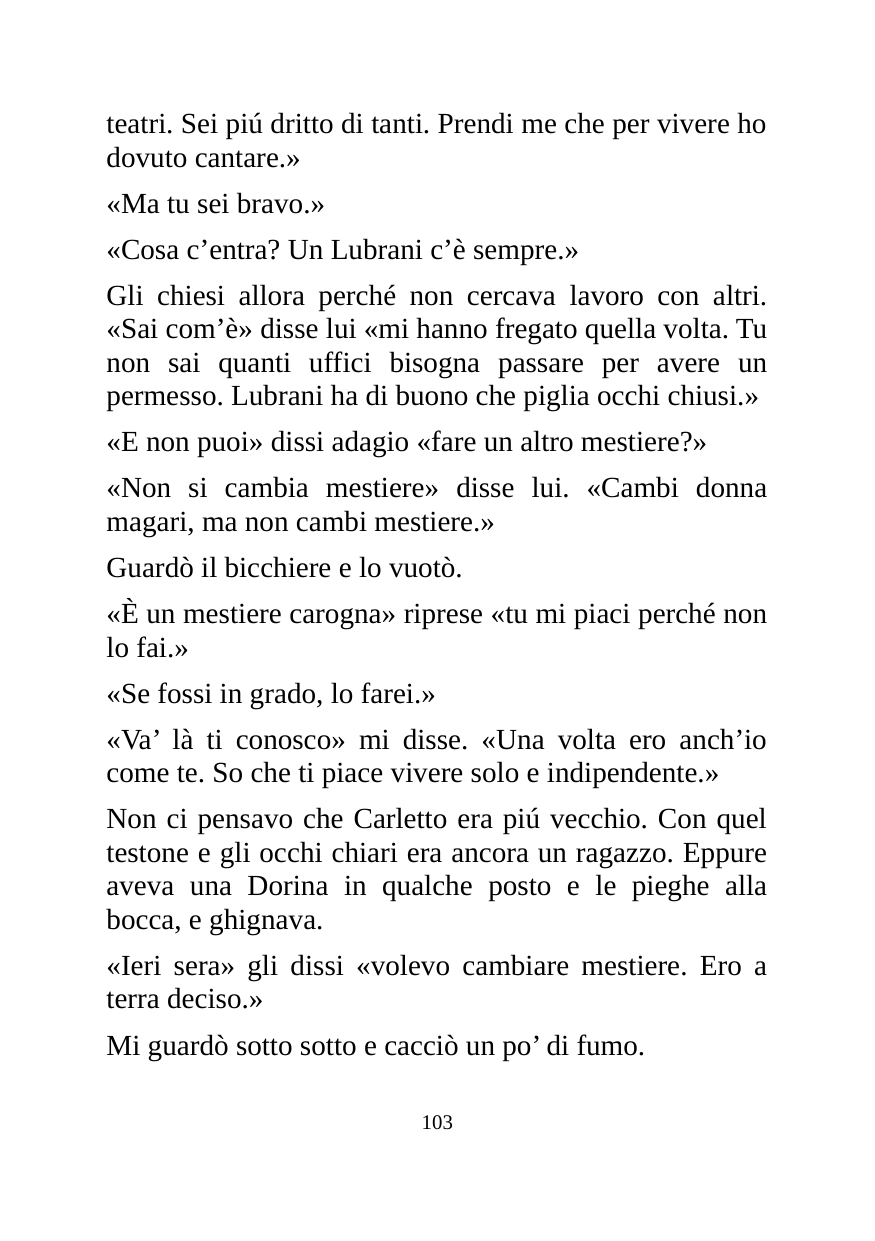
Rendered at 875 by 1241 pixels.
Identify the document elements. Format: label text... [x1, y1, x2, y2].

text «Se fossi in grado, lo farei.» [106, 676, 768, 709]
text «È un mestiere carogna» riprese «tu mi piaci perché non lo fai.» [106, 596, 768, 663]
text Non ci pensavo che Carletto era piú vecchio. Con quel testone e gli occhi chiari era ancora un ragazzo. Eppure aveva una Dorina in qualche posto e le pieghe alla bocca, e ghignava. [106, 801, 768, 936]
text «Ieri sera» gli dissi «volevo cambiare mestiere. Ero a terra deciso.» [106, 948, 768, 1015]
text Guardò il bicchiere e lo vuotò. [106, 550, 768, 584]
text «Ma tu sei bravo.» [106, 186, 768, 219]
text «E non puoi» dissi adagio «fare un altro mestiere?» [106, 424, 768, 458]
text Gli chiesi allora perché non cercava lavoro con altri. «Sai com’è» disse lui «mi hanno fregato quella volta. Tu non sai quanti uffici bisogna passare per avere un permesso. Lubrani ha di buono che piglia occhi chiusi.» [106, 278, 768, 412]
text Mi guardò sotto sotto e cacciò un po’ di fumo. [106, 1028, 768, 1061]
text «Non si cambia mestiere» disse lui. «Cambi donna magari, ma non cambi mestiere.» [106, 471, 768, 538]
text «Va’ là ti conosco» mi disse. «Una volta ero anch’io come te. So che ti piace vivere solo e indipendente.» [106, 722, 768, 789]
text «Cosa c’entra? Un Lubrani c’è sempre.» [106, 232, 768, 265]
text teatri. Sei piú dritto di tanti. Prendi me che per vivere ho dovuto cantare.» [106, 106, 768, 173]
